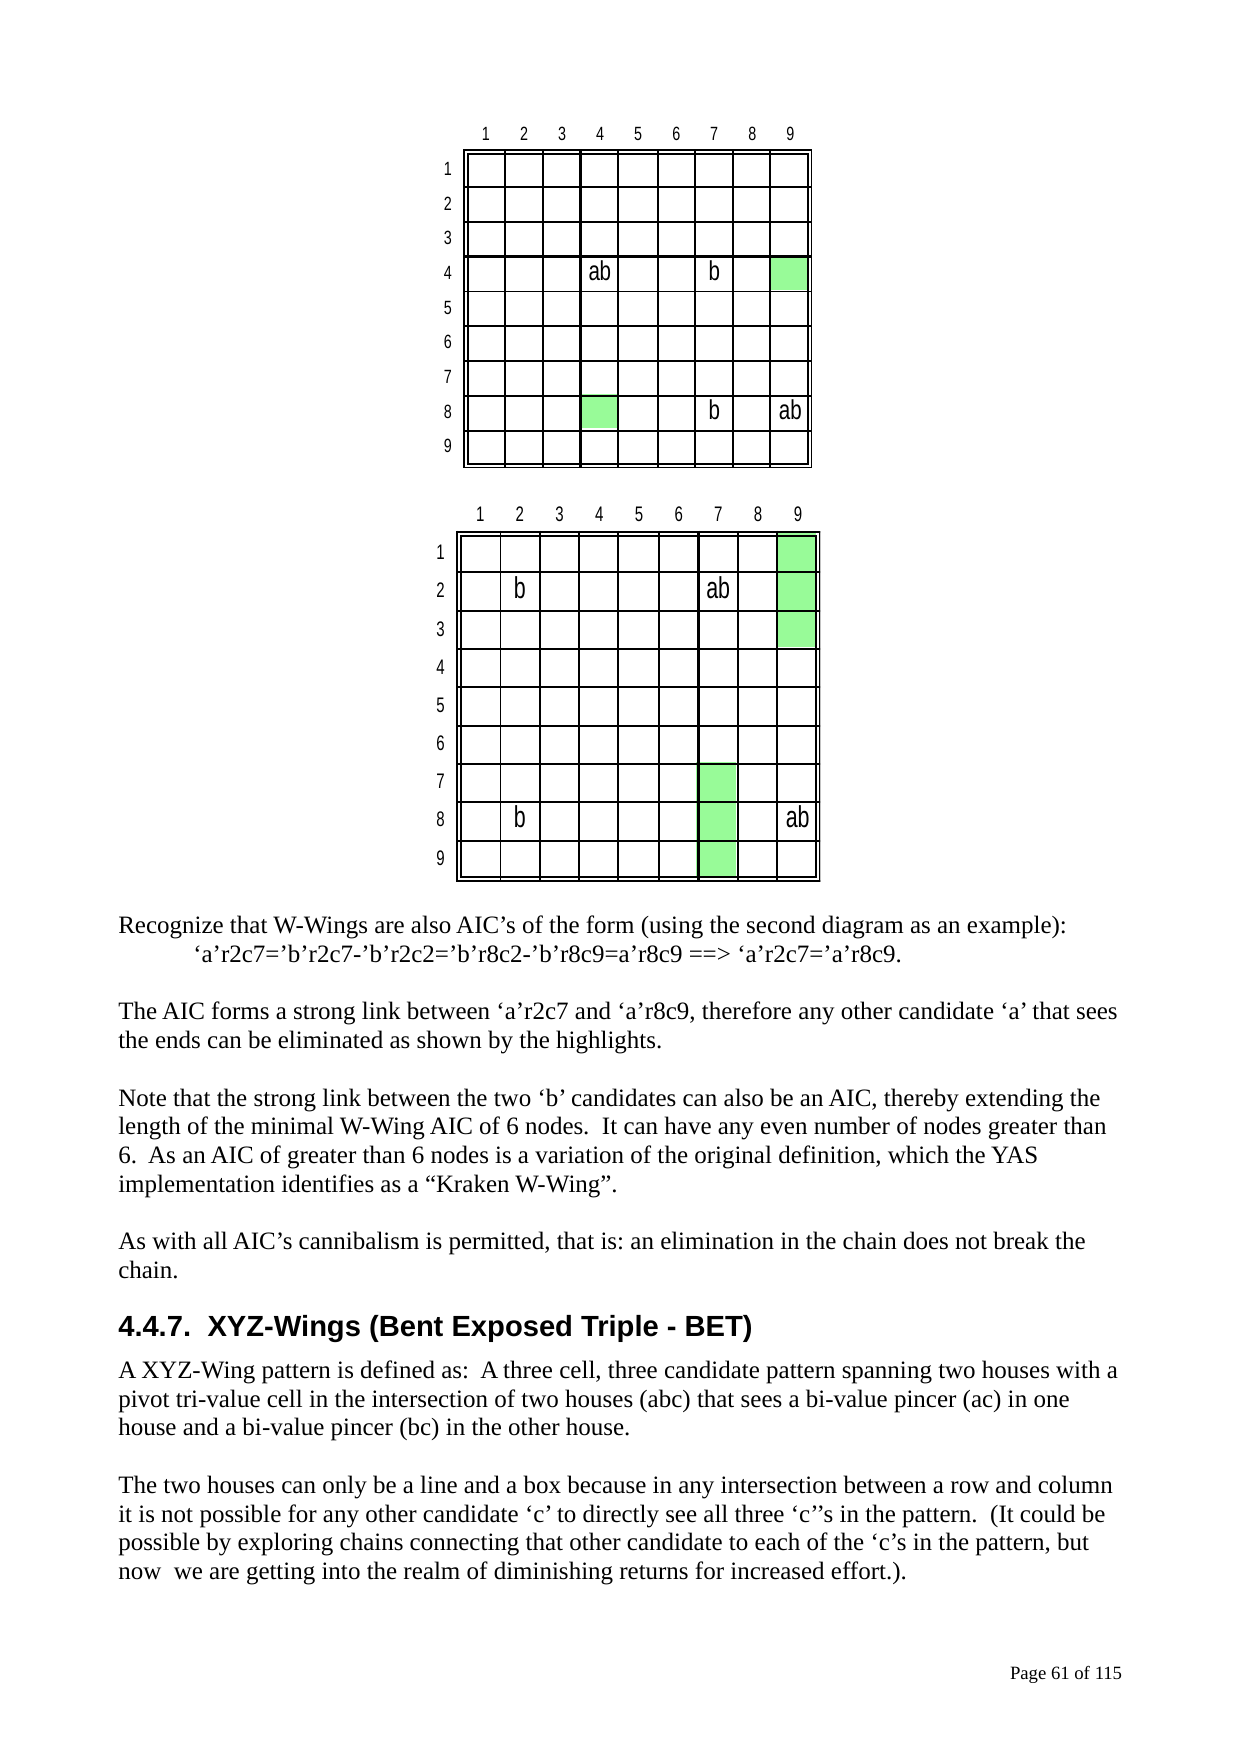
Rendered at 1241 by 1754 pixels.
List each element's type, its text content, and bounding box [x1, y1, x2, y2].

text As with all AIC’s cannibalism is permitted, that is: an elimination in the chain does not break the chain. [118, 1226, 1122, 1284]
text ‘a’r2c7=’b’r2c7-’b’r2c2=’b’r8c2-’b’r8c9=a’r8c9 ==> ‘a’r2c7=’a’r8c9. [118, 939, 1122, 968]
text Recognize that W-Wings are also AIC’s of the form (using the second diagram as an example): [118, 910, 1122, 939]
text The two houses can only be a line and a box because in any intersection between a row and column it is not possible for any other candidate ‘c’ to directly see all three ‘c’’s in the pattern. (It could be possible by exploring chains connecting that other candidate to each of the ‘c’s in the pattern, but now we are getting into the realm of diminishing returns for increased effort.). [118, 1470, 1122, 1585]
subtitle XYZ-Wings (Bent Exposed Triple - BET) [118, 1309, 1122, 1342]
text The AIC forms a strong link between ‘a’r2c7 and ‘a’r8c9, therefore any other candidate ‘a’ that sees the ends can be eliminated as shown by the highlights. [118, 996, 1122, 1054]
text Note that the strong link between the two ‘b’ candidates can also be an AIC, thereby extending the length of the minimal W-Wing AIC of 6 nodes. It can have any even number of nodes greater than 6. As an AIC of greater than 6 nodes is a variation of the original definition, which the YAS implementation identifies as a “Kraken W-Wing”. [118, 1083, 1122, 1198]
text A XYZ-Wing pattern is defined as: A three cell, three candidate pattern spanning two houses with a pivot tri-value cell in the intersection of two houses (abc) that sees a bi-value pincer (ac) in one house and a bi-value pincer (bc) in the other house. [118, 1355, 1122, 1441]
